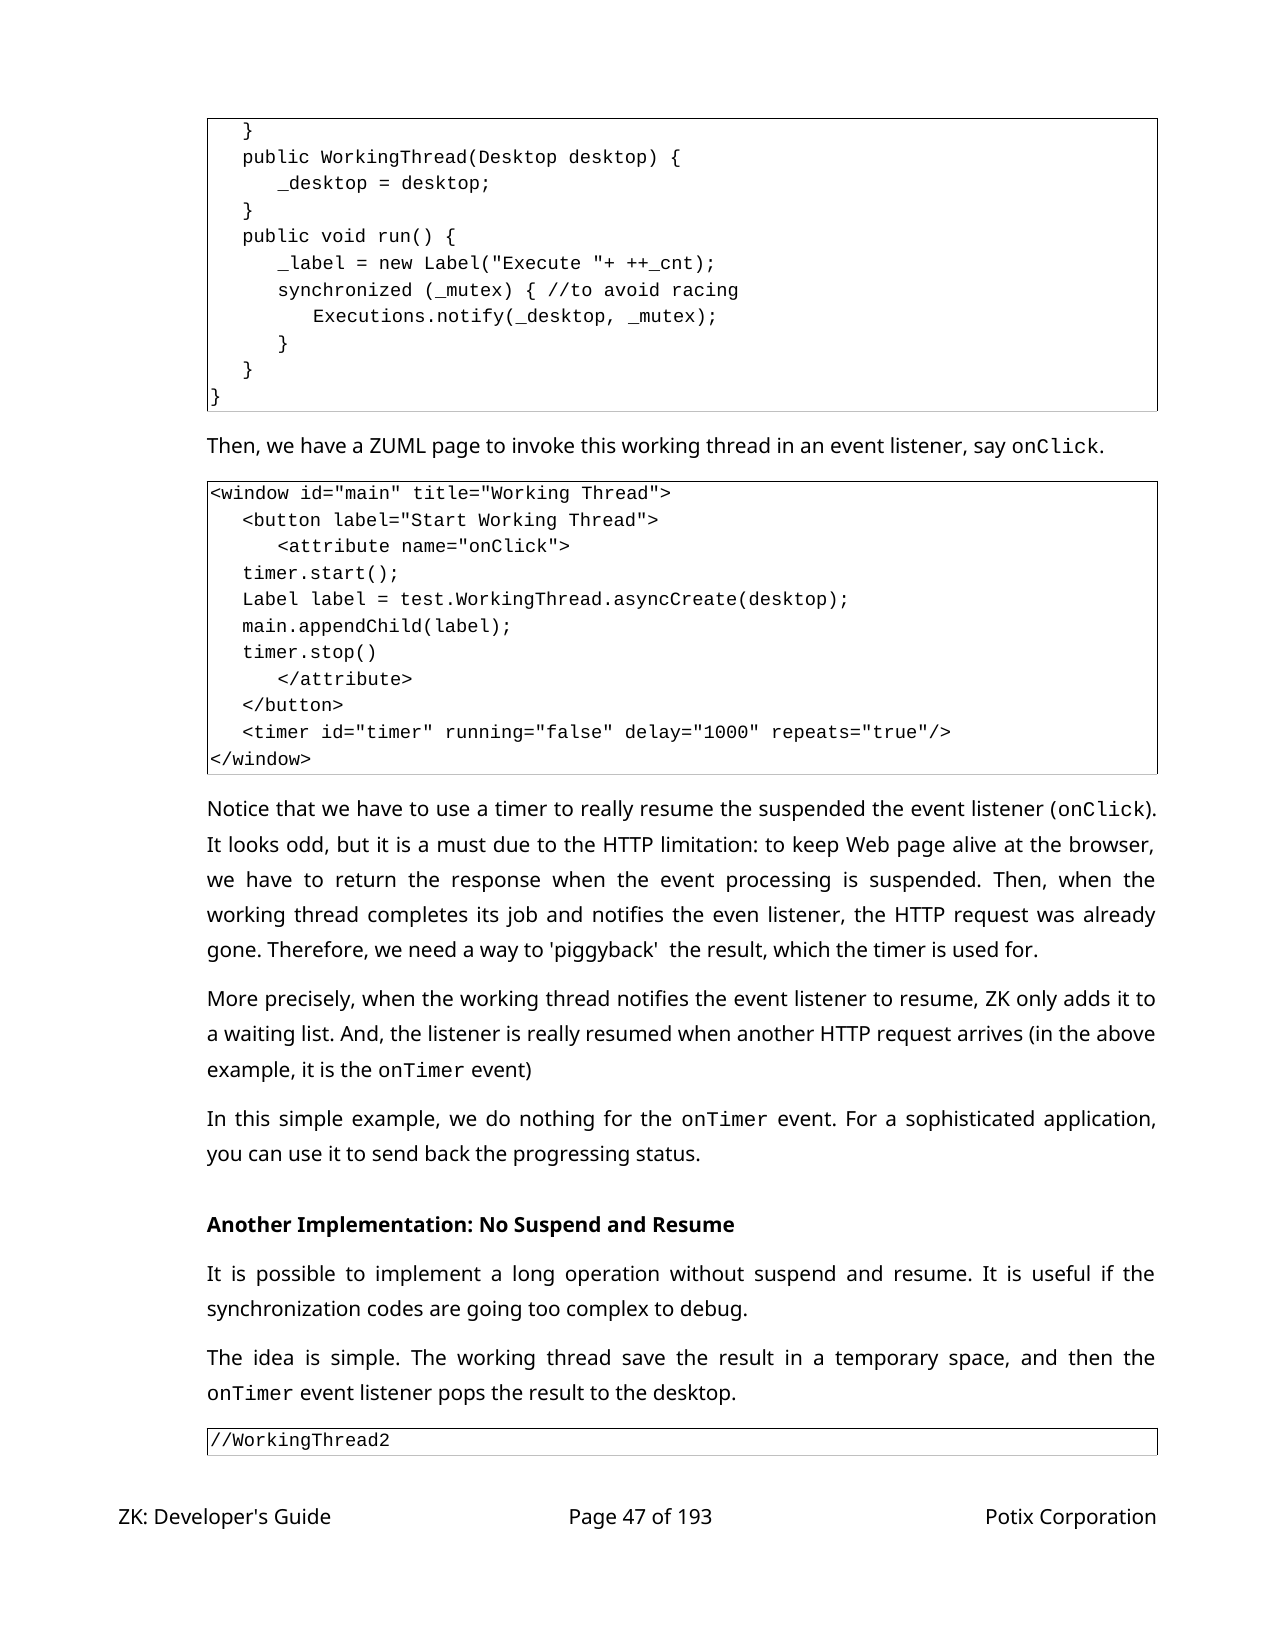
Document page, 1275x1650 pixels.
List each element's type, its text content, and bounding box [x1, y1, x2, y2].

text It is possible to implement a long operation without suspend and resume. It is useful if the synchronization codes are going too complex to debug. [207, 1259, 1157, 1322]
text Notice that we have to use a timer to really resume the suspended the event listener (onClick). It looks odd, but it is a must due to the HTTP limitation: to keep Web page alive at the browser, we have to return the response when the event processing is suspended. Then, when the working thread completes its job and notifies the even listener, the HTTP request was already gone. Therefore, we need a way to 'piggyback' the result, which the timer is used for. [207, 794, 1157, 964]
text In this simple example, we do nothing for the onTimer event. For a sophisticated application, you can use it to send back the progressing status. [207, 1104, 1157, 1168]
text } public WorkingThread(Desktop desktop) { _desktop = desktop; } public void run() { _label = new Label("Execute "+ ++_cnt); synchronized (_mutex) { //to avoid racing Executions.notify(_desktop, _mutex); } } } [208, 119, 1157, 411]
text //WorkingThread2 [208, 1429, 1157, 1455]
text The idea is simple. The working thread save the result in a temporary space, and then the onTimer event listener pops the result to the desktop. [207, 1343, 1157, 1407]
subtitle Another Implementation: No Suspend and Resume [207, 1210, 1157, 1238]
text More precisely, when the working thread notifies the event listener to resume, ZK only adds it to a waiting list. And, the listener is really resumed when another HTTP request arrives (in the above example, it is the onTimer event) [207, 984, 1157, 1083]
text <window id="main" title="Working Thread"> <button label="Start Working Thread"> <attribute name="onClick"> timer.start(); Label label = test.WorkingThread.asyncCreate(desktop); main.appendChild(label); timer.stop() </attribute> </button> <timer id="timer" running="false" delay="1000" repeats="true"/> </window> [208, 482, 1157, 774]
text Then, we have a ZUML page to invoke this working thread in an event listener, say onClick. [207, 432, 1157, 460]
